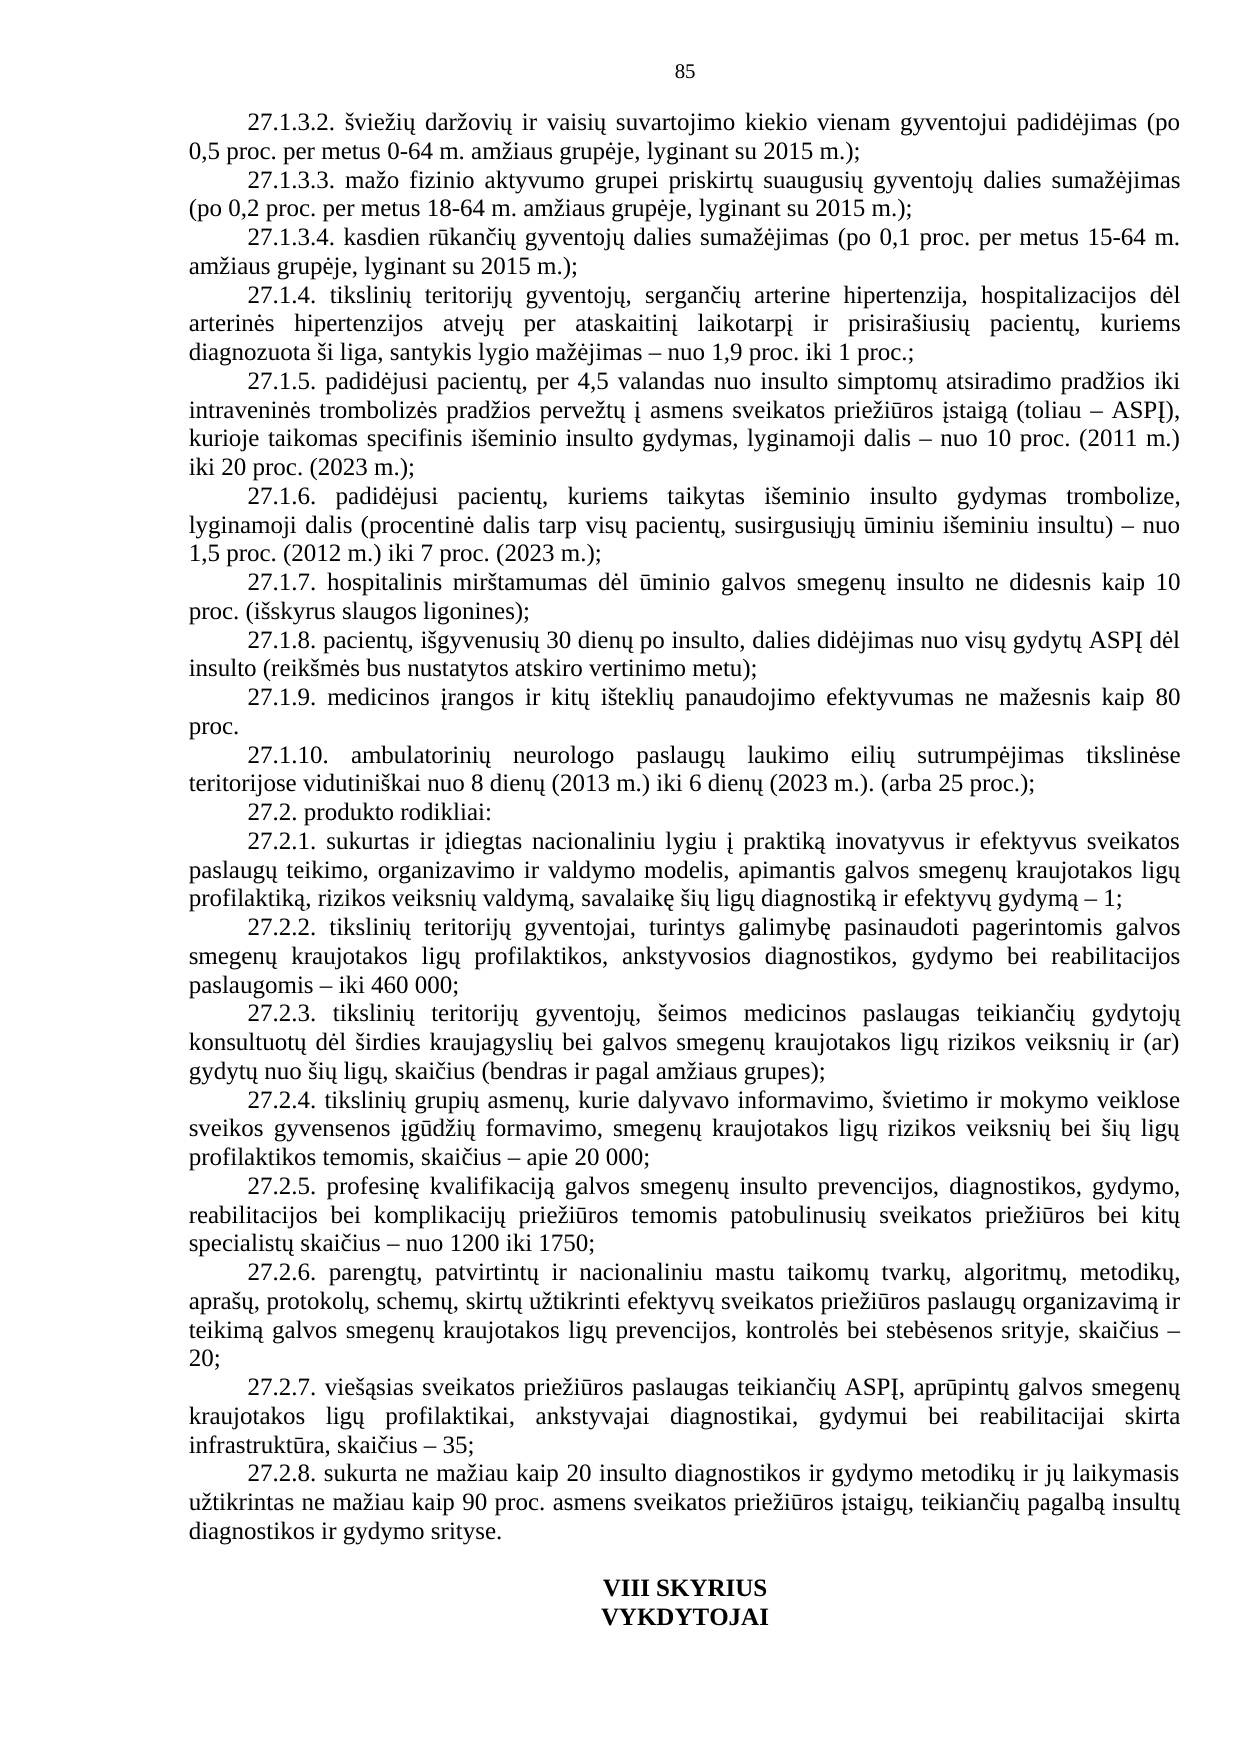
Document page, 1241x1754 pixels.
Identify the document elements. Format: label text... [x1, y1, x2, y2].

text 27.2.3. tikslinių teritorijų gyventojų, šeimos medicinos paslaugas teikiančių gydytojų konsultuotų dėl širdies kraujagyslių bei galvos smegenų kraujotakos ligų rizikos veiksnių ir (ar) gydytų nuo šių ligų, skaičius (bendras ir pagal amžiaus grupes); [188, 998, 1181, 1085]
text 27.1.3.4. kasdien rūkančių gyventojų dalies sumažėjimas (po 0,1 proc. per metus 15-64 m. amžiaus grupėje, lyginant su 2015 m.); [188, 222, 1181, 280]
text 27.2.1. sukurtas ir įdiegtas nacionaliniu lygiu į praktiką inovatyvus ir efektyvus sveikatos paslaugų teikimo, organizavimo ir valdymo modelis, apimantis galvos smegenų kraujotakos ligų profilaktiką, rizikos veiksnių valdymą, savalaikę šių ligų diagnostiką ir efektyvų gydymą – 1; [188, 826, 1181, 912]
text 27.1.3.2. šviežių daržovių ir vaisių suvartojimo kiekio vienam gyventojui padidėjimas (po 0,5 proc. per metus 0-64 m. amžiaus grupėje, lyginant su 2015 m.); [188, 107, 1181, 165]
text 27.2.8. sukurta ne mažiau kaip 20 insulto diagnostikos ir gydymo metodikų ir jų laikymasis užtikrintas ne mažiau kaip 90 proc. asmens sveikatos priežiūros įstaigų, teikiančių pagalbą insultų diagnostikos ir gydymo srityse. [188, 1458, 1181, 1545]
text 27.2.7. viešąsias sveikatos priežiūros paslaugas teikiančių ASPĮ, aprūpintų galvos smegenų kraujotakos ligų profilaktikai, ankstyvajai diagnostikai, gydymui bei reabilitacijai skirta infrastruktūra, skaičius – 35; [188, 1372, 1181, 1458]
text 27.1.4. tikslinių teritorijų gyventojų, sergančių arterine hipertenzija, hospitalizacijos dėl arterinės hipertenzijos atvejų per ataskaitinį laikotarpį ir prisirašiusių pacientų, kuriems diagnozuota ši liga, santykis lygio mažėjimas – nuo 1,9 proc. iki 1 proc.; [188, 280, 1181, 366]
text 27.1.10. ambulatorinių neurologo paslaugų laukimo eilių sutrumpėjimas tikslinėse teritorijose vidutiniškai nuo 8 dienų (2013 m.) iki 6 dienų (2023 m.). (arba 25 proc.); [188, 740, 1181, 797]
text 27.1.7. hospitalinis mirštamumas dėl ūminio galvos smegenų insulto ne didesnis kaip 10 proc. (išskyrus slaugos ligonines); [188, 567, 1181, 625]
text 27.1.5. padidėjusi pacientų, per 4,5 valandas nuo insulto simptomų atsiradimo pradžios iki intraveninės trombolizės pradžios pervežtų į asmens sveikatos priežiūros įstaigą (toliau – ASPĮ), kurioje taikomas specifinis išeminio insulto gydymas, lyginamoji dalis – nuo 10 proc. (2011 m.) iki 20 proc. (2023 m.); [188, 366, 1181, 481]
text 27.1.8. pacientų, išgyvenusių 30 dienų po insulto, dalies didėjimas nuo visų gydytų ASPĮ dėl insulto (reikšmės bus nustatytos atskiro vertinimo metu); [188, 625, 1181, 682]
text 27.2. produkto rodikliai: [188, 797, 1181, 826]
text 27.2.5. profesinę kvalifikaciją galvos smegenų insulto prevencijos, diagnostikos, gydymo, reabilitacijos bei komplikacijų priežiūros temomis patobulinusių sveikatos priežiūros bei kitų specialistų skaičius – nuo 1200 iki 1750; [188, 1171, 1181, 1257]
text 27.1.6. padidėjusi pacientų, kuriems taikytas išeminio insulto gydymas trombolize, lyginamoji dalis (procentinė dalis tarp visų pacientų, susirgusiųjų ūminiu išeminiu insultu) – nuo 1,5 proc. (2012 m.) iki 7 proc. (2023 m.); [188, 481, 1181, 567]
text 27.2.4. tikslinių grupių asmenų, kurie dalyvavo informavimo, švietimo ir mokymo veiklose sveikos gyvensenos įgūdžių formavimo, smegenų kraujotakos ligų rizikos veiksnių bei šių ligų profilaktikos temomis, skaičius – apie 20 000; [188, 1085, 1181, 1171]
text 27.1.3.3. mažo fizinio aktyvumo grupei priskirtų suaugusių gyventojų dalies sumažėjimas (po 0,2 proc. per metus 18-64 m. amžiaus grupėje, lyginant su 2015 m.); [188, 165, 1181, 222]
text VYKDYTOJAI [188, 1602, 1181, 1631]
text 27.2.2. tikslinių teritorijų gyventojai, turintys galimybę pasinaudoti pagerintomis galvos smegenų kraujotakos ligų profilaktikos, ankstyvosios diagnostikos, gydymo bei reabilitacijos paslaugomis – iki 460 000; [188, 912, 1181, 998]
text VIII SKYRIUS [188, 1573, 1181, 1602]
text 27.1.9. medicinos įrangos ir kitų išteklių panaudojimo efektyvumas ne mažesnis kaip 80 proc. [188, 682, 1181, 740]
text 27.2.6. parengtų, patvirtintų ir nacionaliniu mastu taikomų tvarkų, algoritmų, metodikų, aprašų, protokolų, schemų, skirtų užtikrinti efektyvų sveikatos priežiūros paslaugų organizavimą ir teikimą galvos smegenų kraujotakos ligų prevencijos, kontrolės bei stebėsenos srityje, skaičius – 20; [188, 1257, 1181, 1372]
